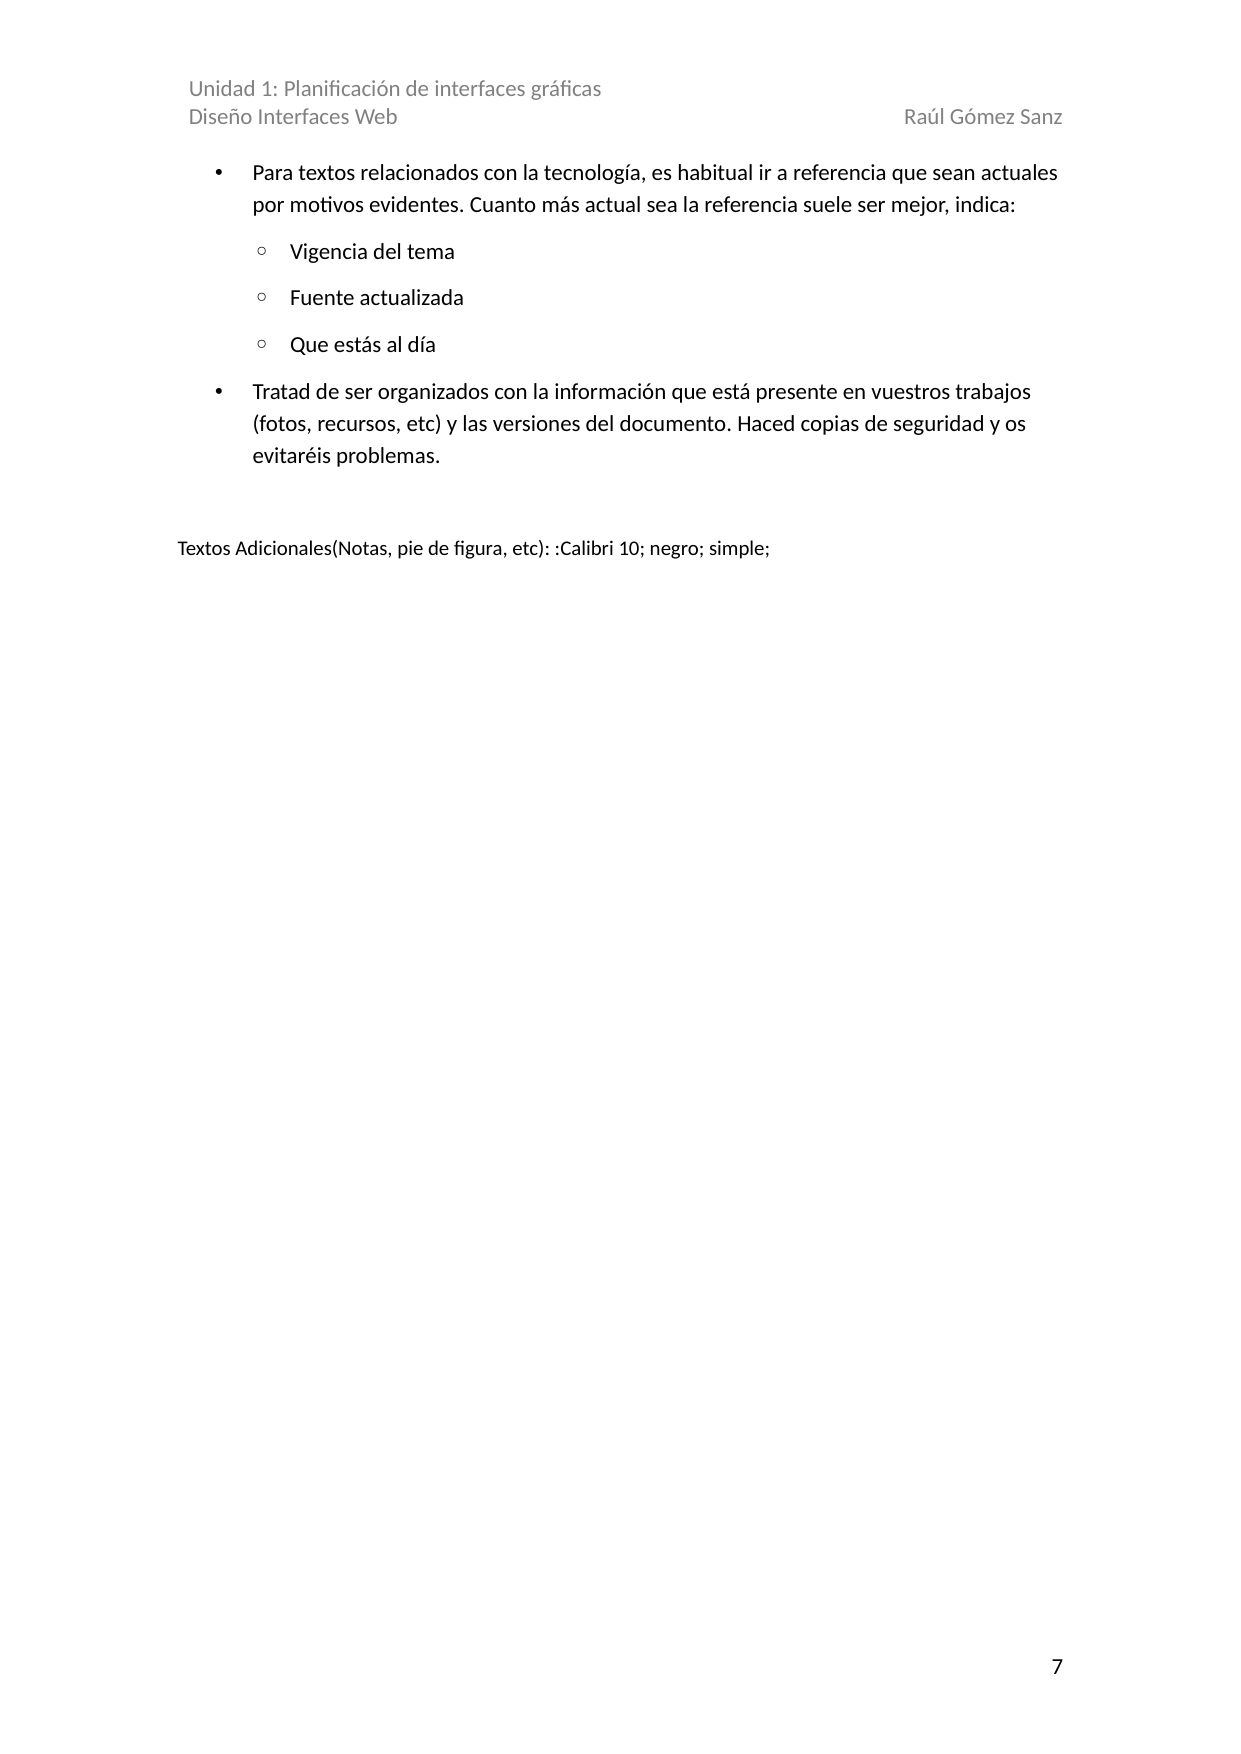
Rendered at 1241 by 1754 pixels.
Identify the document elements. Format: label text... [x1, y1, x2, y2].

list Vigencia del tema [252, 237, 1063, 265]
list Para textos relacionados con la tecnología, es habitual ir a referencia que sean actuales por motivos evidentes. Cuanto más actual sea la referencia suele ser mejor, indica: [215, 158, 1063, 218]
text Textos Adicionales(Notas, pie de figura, etc): :Calibri 10; negro; simple; [177, 535, 1063, 560]
list Fuente actualizada [252, 283, 1063, 312]
list Tratad de ser organizados con la información que está presente en vuestros trabajos (fotos, recursos, etc) y las versiones del documento. Haced copias de seguridad y os evitaréis problemas. [215, 377, 1063, 469]
list Que estás al día [252, 330, 1063, 358]
